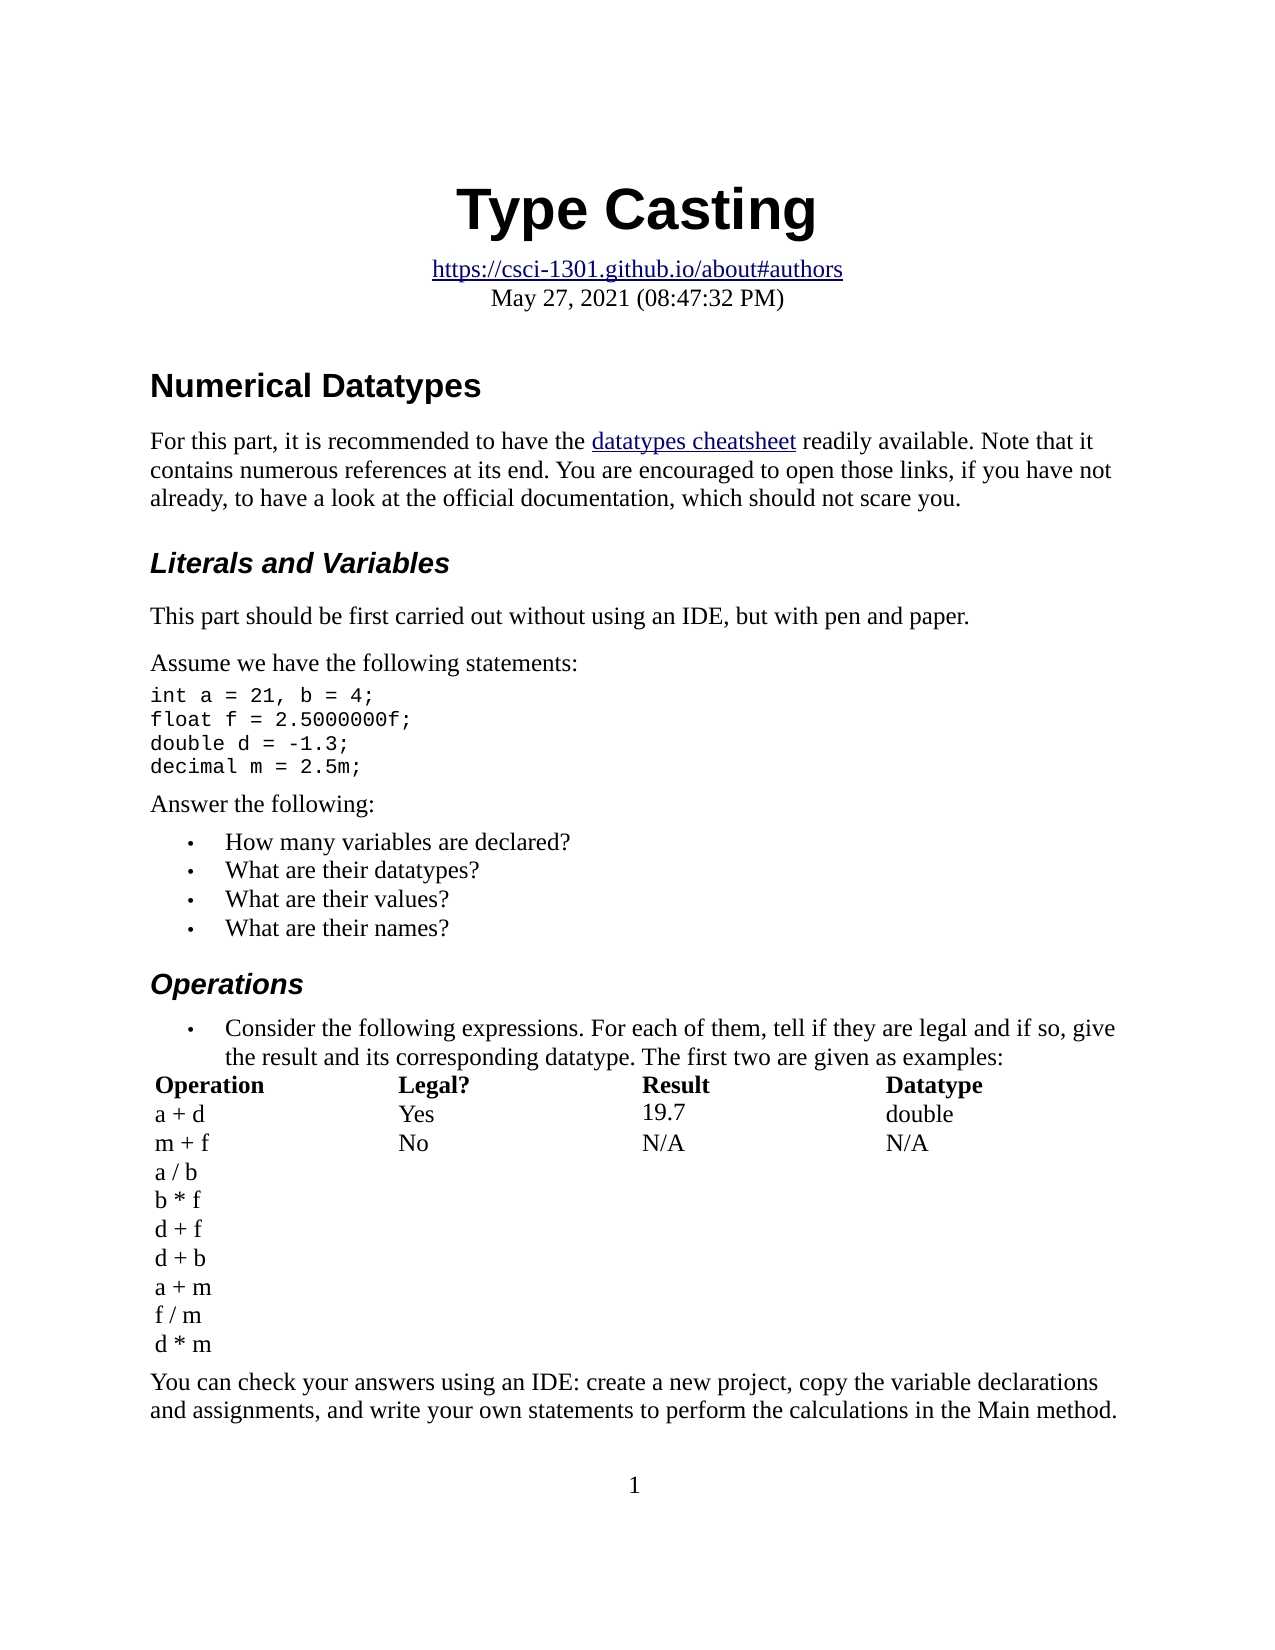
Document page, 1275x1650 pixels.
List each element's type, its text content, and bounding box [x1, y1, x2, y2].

text int a = 21, b = 4; [150, 686, 1125, 709]
text Assume we have the following statements: [150, 648, 1125, 677]
table_cell [394, 1300, 637, 1329]
table_cell d + f [150, 1214, 394, 1243]
table_header Result [638, 1070, 881, 1099]
subtitle Literals and Variables [150, 546, 1125, 580]
table_header Operation [150, 1070, 394, 1099]
table_cell [881, 1243, 1125, 1272]
title Type Casting [150, 175, 1125, 242]
table_cell [394, 1243, 637, 1272]
table_cell [881, 1214, 1125, 1243]
table_cell m + f [150, 1128, 394, 1157]
table_cell [638, 1329, 881, 1358]
table_cell [881, 1185, 1125, 1214]
table_cell [394, 1272, 637, 1300]
table_cell f / m [150, 1300, 394, 1329]
table_cell [394, 1329, 637, 1358]
table_cell [638, 1243, 881, 1272]
table_cell [638, 1300, 881, 1329]
table_cell double [881, 1099, 1125, 1128]
list What are their datatypes? [187, 856, 1125, 884]
text double d = -1.3; [150, 733, 1125, 756]
table_cell [881, 1300, 1125, 1329]
table_cell [881, 1157, 1125, 1185]
table_cell [638, 1157, 881, 1185]
text https://csci-1301.github.io/about#authors [150, 254, 1125, 283]
table_cell [638, 1214, 881, 1243]
table_cell [394, 1185, 637, 1214]
text You can check your answers using an IDE: create a new project, copy the variable declarations and assignments, and write your own statements to perform the calculations in the Main method. [150, 1367, 1125, 1424]
table_cell [638, 1185, 881, 1214]
table_cell N/A [881, 1128, 1125, 1157]
table_cell b * f [150, 1185, 394, 1214]
list What are their names? [187, 913, 1125, 942]
table_cell [394, 1214, 637, 1243]
table_cell No [394, 1128, 637, 1157]
subtitle Numerical Datatypes [150, 366, 1125, 404]
table_header Legal? [394, 1070, 637, 1099]
table_cell [881, 1272, 1125, 1300]
table_header Datatype [881, 1070, 1125, 1099]
subtitle Operations [150, 967, 1125, 1000]
text This part should be first carried out without using an IDE, but with pen and paper. [150, 601, 1125, 630]
table_cell Yes [394, 1099, 637, 1128]
table_cell [638, 1099, 881, 1128]
text decimal m = 2.5m; [150, 756, 1125, 780]
text float f = 2.5000000f; [150, 709, 1125, 733]
table_cell a / b [150, 1157, 394, 1185]
table_cell a + d [150, 1099, 394, 1128]
table_cell d * m [150, 1329, 394, 1358]
text For this part, it is recommended to have the datatypes cheatsheet readily available. Note that it contains numerous references at its end. You are encouraged to open those links, if you have not already, to have a look at the official documentation, which should not scare you. [150, 426, 1125, 512]
table_cell [638, 1272, 881, 1300]
table_cell N/A [638, 1128, 881, 1157]
table_cell a + m [150, 1272, 394, 1300]
table_cell [881, 1329, 1125, 1358]
text May 27, 2021 (08:47:32 PM) [150, 283, 1125, 312]
list What are their values? [187, 884, 1125, 913]
list Consider the following expressions. For each of them, tell if they are legal and if so, give the result and its corresponding datatype. The first two are given as examples: [187, 1013, 1125, 1070]
table_cell d + b [150, 1243, 394, 1272]
text Answer the following: [150, 789, 1125, 818]
list How many variables are declared? [187, 827, 1125, 856]
table_cell [394, 1157, 637, 1185]
